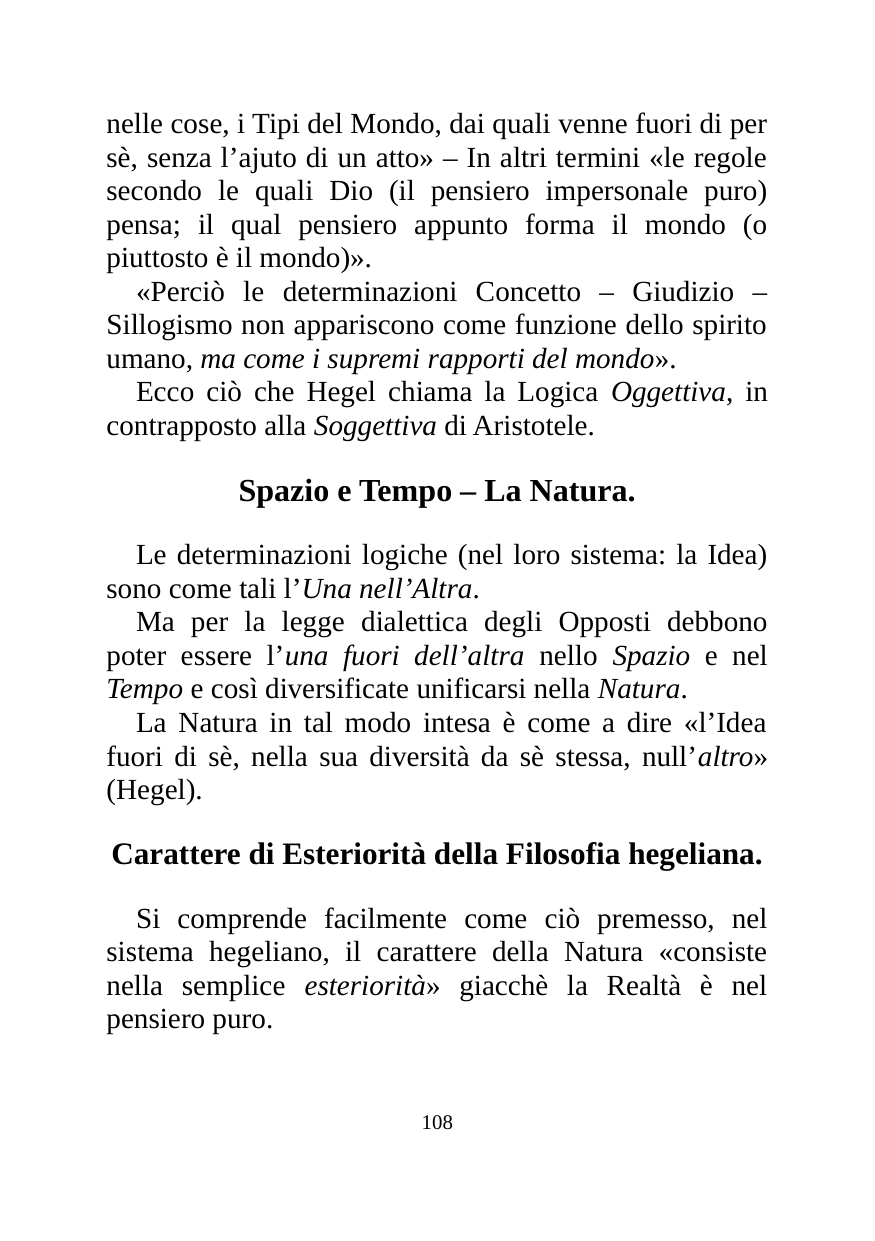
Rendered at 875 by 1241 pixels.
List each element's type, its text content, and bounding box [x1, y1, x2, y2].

text «Perciò le determinazioni Concetto – Giudizio – Sillogismo non appariscono come funzione dello spirito umano, ma come i supremi rapporti del mondo». [106, 274, 768, 374]
text Le determinazioni logiche (nel loro sistema: la Idea) sono come tali l’Una nell’Altra. [106, 537, 768, 604]
text Ecco ciò che Hegel chiama la Logica Oggettiva, in contrapposto alla Soggettiva di Aristotele. [106, 374, 768, 442]
subtitle Spazio e Tempo – La Natura. [106, 471, 768, 508]
text Ma per la legge dialettica degli Opposti debbono poter essere l’una fuori dell’altra nello Spazio e nel Tempo e così diversificate unificarsi nella Natura. [106, 604, 768, 705]
text nelle cose, i Tipi del Mondo, dai quali venne fuori di per sè, senza l’ajuto di un atto» – In altri termini «le regole secondo le quali Dio (il pensiero impersonale puro) pensa; il qual pensiero appunto forma il mondo (o piuttosto è il mondo)». [106, 106, 768, 274]
subtitle Carattere di Esteriorità della Filosofia hegeliana. [106, 835, 768, 871]
text Si comprende facilmente come ciò premesso, nel sistema hegeliano, il carattere della Natura «consiste nella semplice esteriorità» giacchè la Realtà è nel pensiero puro. [106, 901, 768, 1035]
text La Natura in tal modo intesa è come a dire «l’Idea fuori di sè, nella sua diversità da sè stessa, null’altro» (Hegel). [106, 705, 768, 806]
